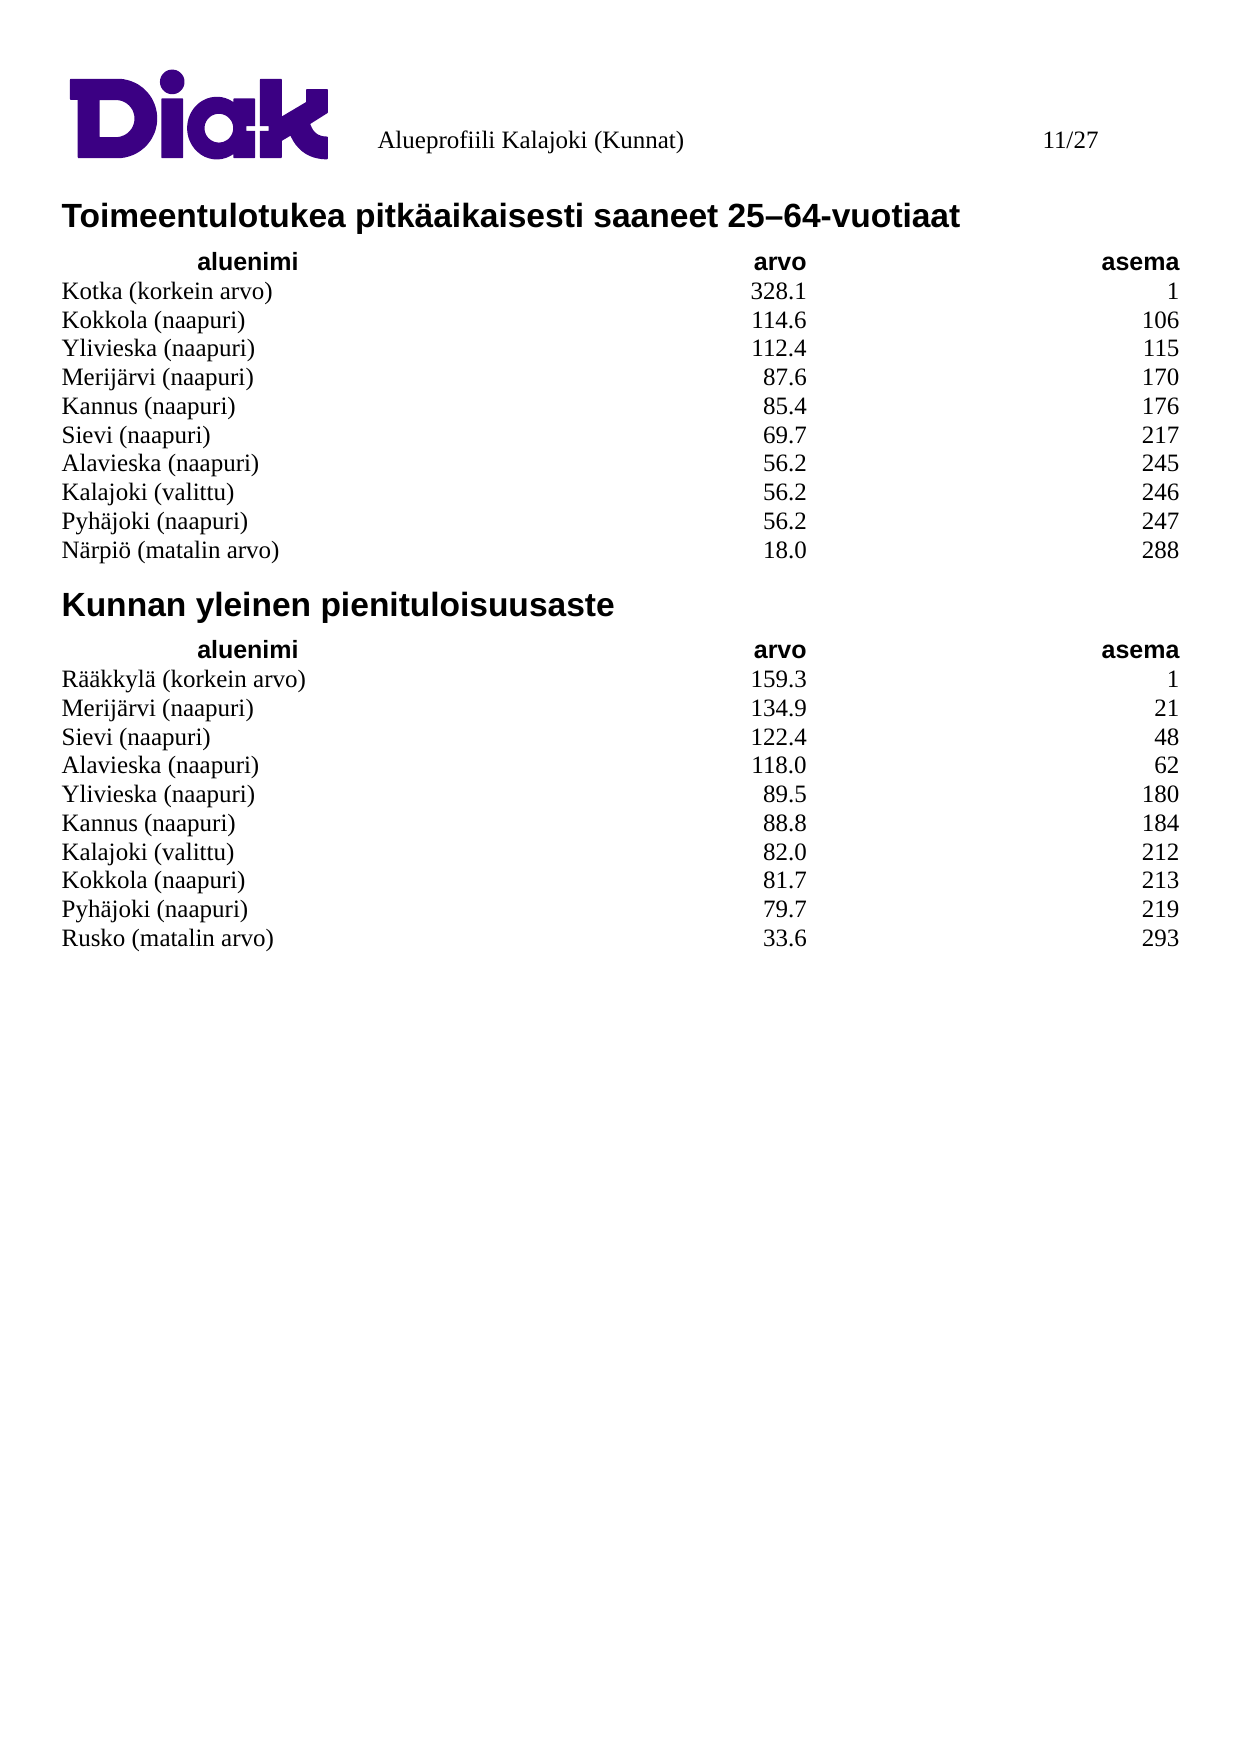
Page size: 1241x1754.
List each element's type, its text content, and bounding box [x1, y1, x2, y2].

subtitle Toimeentulotukea pitkäaikaisesti saaneet 25–64-vuotiaat [61, 196, 1179, 235]
table_cell 33.6 [434, 923, 806, 952]
table_cell 245 [806, 449, 1179, 477]
table_cell Pyhäjoki (naapuri) [61, 894, 434, 923]
table_cell Kokkola (naapuri) [61, 305, 434, 333]
table_cell 180 [806, 779, 1179, 808]
table_cell 1 [806, 276, 1179, 305]
table_cell 212 [806, 837, 1179, 866]
table_cell 213 [806, 866, 1179, 894]
table_cell 85.4 [434, 391, 806, 420]
table_cell 1 [806, 664, 1179, 693]
table_header asema [806, 636, 1179, 664]
table_cell 62 [806, 751, 1179, 779]
table_cell 79.7 [434, 894, 806, 923]
table_header asema [806, 247, 1179, 276]
table_cell 56.2 [434, 477, 806, 506]
table_cell 288 [806, 535, 1179, 563]
table_cell Sievi (naapuri) [61, 722, 434, 751]
table_cell Merijärvi (naapuri) [61, 362, 434, 391]
table_cell 176 [806, 391, 1179, 420]
table_cell 56.2 [434, 449, 806, 477]
table_cell Kokkola (naapuri) [61, 866, 434, 894]
table_cell Kalajoki (valittu) [61, 477, 434, 506]
table_cell Rääkkylä (korkein arvo) [61, 664, 434, 693]
table_header aluenimi [61, 247, 434, 276]
table_cell 88.8 [434, 808, 806, 837]
table_cell 82.0 [434, 837, 806, 866]
table_cell Ylivieska (naapuri) [61, 334, 434, 362]
table_cell Kannus (naapuri) [61, 391, 434, 420]
table_cell Kalajoki (valittu) [61, 837, 434, 866]
table_cell 21 [806, 693, 1179, 722]
table_cell 87.6 [434, 362, 806, 391]
table_cell 89.5 [434, 779, 806, 808]
table_cell 293 [806, 923, 1179, 952]
table_header aluenimi [61, 636, 434, 664]
table_cell 112.4 [434, 334, 806, 362]
table_cell 219 [806, 894, 1179, 923]
table_cell Ylivieska (naapuri) [61, 779, 434, 808]
table_cell 159.3 [434, 664, 806, 693]
table_cell 217 [806, 420, 1179, 448]
table_cell Sievi (naapuri) [61, 420, 434, 448]
table_cell 106 [806, 305, 1179, 333]
table_cell 247 [806, 506, 1179, 535]
table_cell 69.7 [434, 420, 806, 448]
table_cell 170 [806, 362, 1179, 391]
table_cell 118.0 [434, 751, 806, 779]
table_cell 328.1 [434, 276, 806, 305]
table_cell 48 [806, 722, 1179, 751]
table_cell 81.7 [434, 866, 806, 894]
table_cell Kannus (naapuri) [61, 808, 434, 837]
table_cell Alavieska (naapuri) [61, 751, 434, 779]
table_cell Merijärvi (naapuri) [61, 693, 434, 722]
table_cell Alavieska (naapuri) [61, 449, 434, 477]
table_cell 114.6 [434, 305, 806, 333]
table_cell 122.4 [434, 722, 806, 751]
table_cell 184 [806, 808, 1179, 837]
table_cell 134.9 [434, 693, 806, 722]
table_cell Rusko (matalin arvo) [61, 923, 434, 952]
table_cell 56.2 [434, 506, 806, 535]
table_cell 18.0 [434, 535, 806, 563]
subtitle Kunnan yleinen pienituloisuusaste [61, 584, 1179, 623]
table_cell Närpiö (matalin arvo) [61, 535, 434, 563]
table_header arvo [434, 636, 806, 664]
table_cell Kotka (korkein arvo) [61, 276, 434, 305]
table_cell Pyhäjoki (naapuri) [61, 506, 434, 535]
table_cell 246 [806, 477, 1179, 506]
table_header arvo [434, 247, 806, 276]
table_cell 115 [806, 334, 1179, 362]
